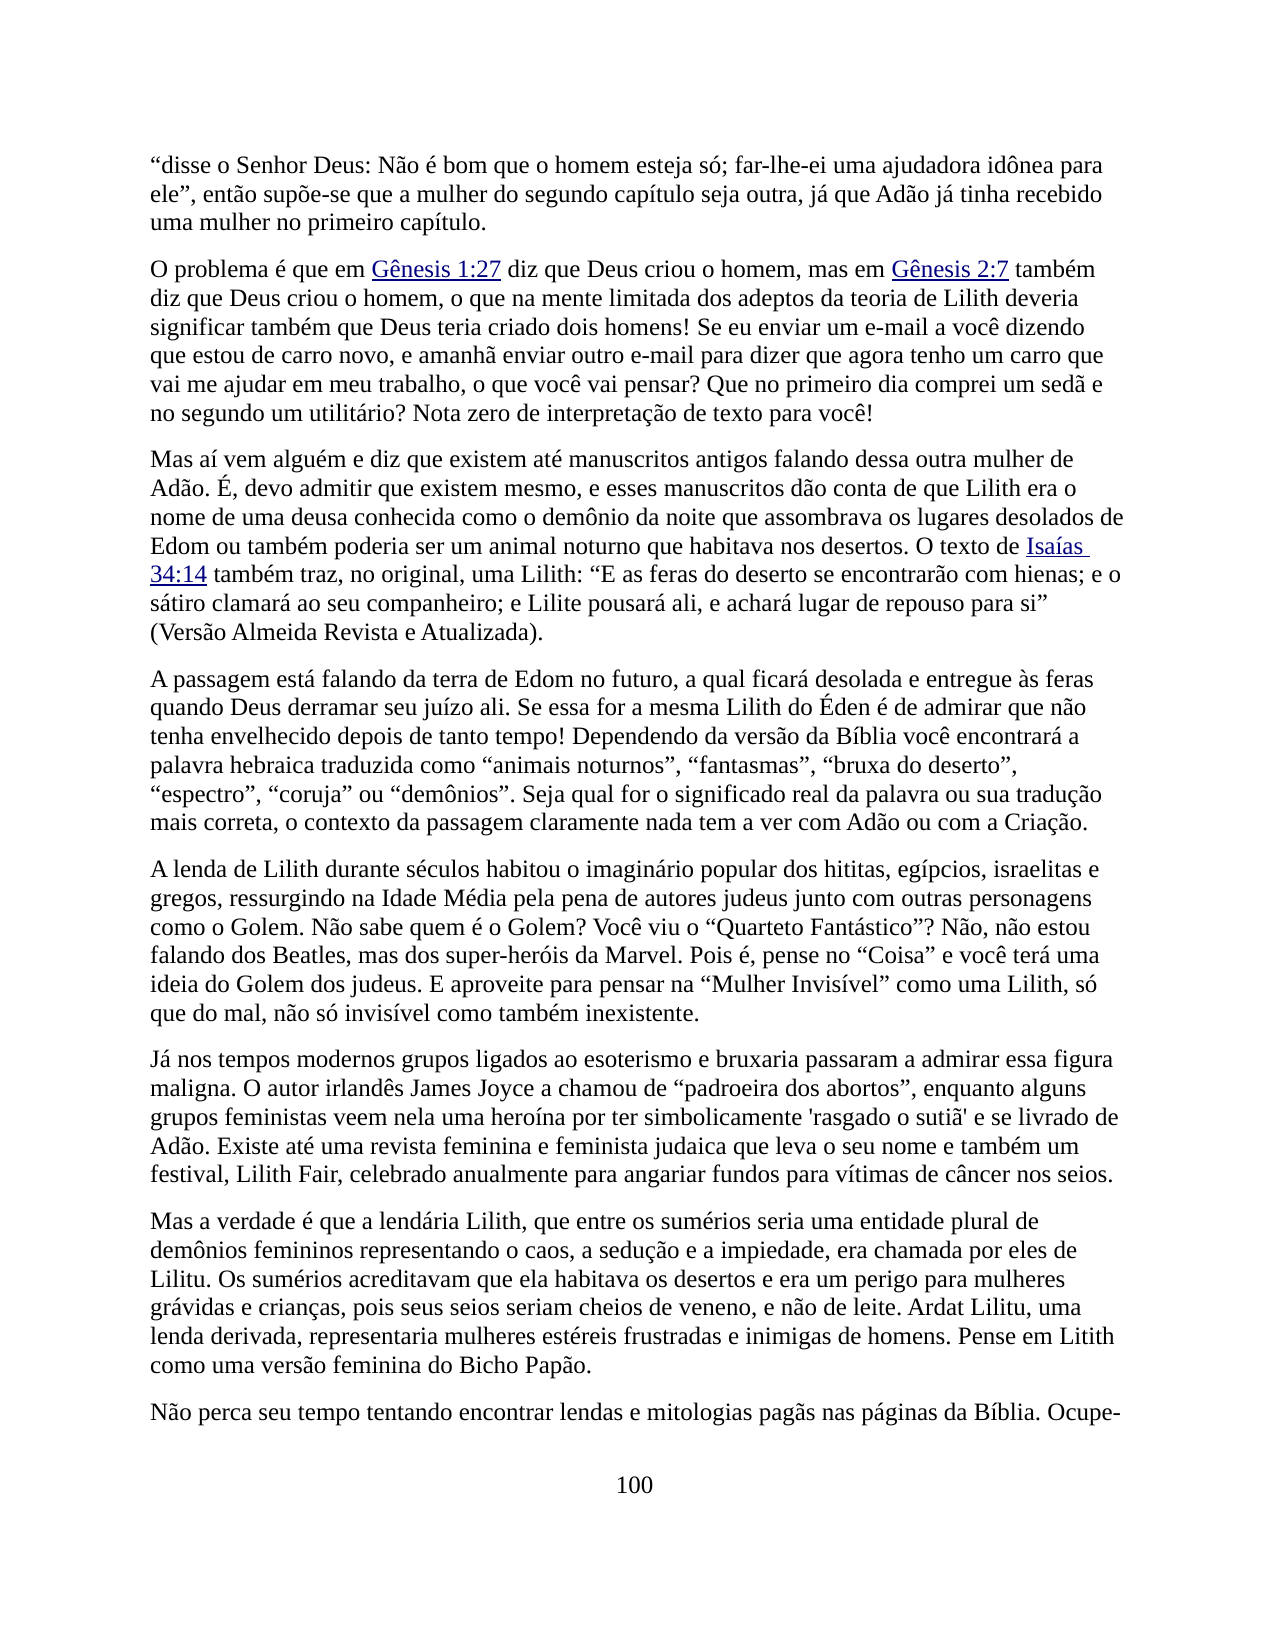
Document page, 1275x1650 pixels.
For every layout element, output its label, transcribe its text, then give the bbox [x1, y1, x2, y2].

text Mas aí vem alguém e diz que existem até manuscritos antigos falando dessa outra mulher de Adão. É, devo admitir que existem mesmo, e esses manuscritos dão conta de que Lilith era o nome de uma deusa conhecida como o demônio da noite que assombrava os lugares desolados de Edom ou também poderia ser um animal noturno que habitava nos desertos. O texto de Isaías 34:14 também traz, no original, uma Lilith: “E as feras do deserto se encontrarão com hienas; e o sátiro clamará ao seu companheiro; e Lilite pousará ali, e achará lugar de repouso para si” (Versão Almeida Revista e Atualizada). [150, 444, 1125, 646]
text “disse o Senhor Deus: Não é bom que o homem esteja só; far-lhe-ei uma ajudadora idônea para ele”, então supõe-se que a mulher do segundo capítulo seja outra, já que Adão já tinha recebido uma mulher no primeiro capítulo. [150, 150, 1125, 236]
text Já nos tempos modernos grupos ligados ao esoterismo e bruxaria passaram a admirar essa figura maligna. O autor irlandês James Joyce a chamou de “padroeira dos abortos”, enquanto alguns grupos feministas veem nela uma heroína por ter simbolicamente 'rasgado o sutiã' e se livrado de Adão. Existe até uma revista feminina e feminista judaica que leva o seu nome e também um festival, Lilith Fair, celebrado anualmente para angariar fundos para vítimas de câncer nos seios. [150, 1044, 1125, 1188]
text Mas a verdade é que a lendária Lilith, que entre os sumérios seria uma entidade plural de demônios femininos representando o caos, a sedução e a impiedade, era chamada por eles de Lilitu. Os sumérios acreditavam que ela habitava os desertos e era um perigo para mulheres grávidas e crianças, pois seus seios seriam cheios de veneno, e não de leite. Ardat Lilitu, uma lenda derivada, representaria mulheres estéreis frustradas e inimigas de homens. Pense em Litith como uma versão feminina do Bicho Papão. [150, 1206, 1125, 1379]
text A passagem está falando da terra de Edom no futuro, a qual ficará desolada e entregue às feras quando Deus derramar seu juízo ali. Se essa for a mesma Lilith do Éden é de admirar que não tenha envelhecido depois de tanto tempo! Dependendo da versão da Bíblia você encontrará a palavra hebraica traduzida como “animais noturnos”, “fantasmas”, “bruxa do deserto”, “espectro”, “coruja” ou “demônios”. Seja qual for o significado real da palavra ou sua tradução mais correta, o contexto da passagem claramente nada tem a ver com Adão ou com a Criação. [150, 664, 1125, 836]
text O problema é que em Gênesis 1:27 diz que Deus criou o homem, mas em Gênesis 2:7 também diz que Deus criou o homem, o que na mente limitada dos adeptos da teoria de Lilith deveria significar também que Deus teria criado dois homens! Se eu enviar um e-mail a você dizendo que estou de carro novo, e amanhã enviar outro e-mail para dizer que agora tenho um carro que vai me ajudar em meu trabalho, o que você vai pensar? Que no primeiro dia comprei um sedã e no segundo um utilitário? Nota zero de interpretação de texto para você! [150, 254, 1125, 427]
text Não perca seu tempo tentando encontrar lendas e mitologias pagãs nas páginas da Bíblia. Ocupe- [150, 1397, 1125, 1425]
text A lenda de Lilith durante séculos habitou o imaginário popular dos hititas, egípcios, israelitas e gregos, ressurgindo na Idade Média pela pena de autores judeus junto com outras personagens como o Golem. Não sabe quem é o Golem? Você viu o “Quarteto Fantástico”? Não, não estou falando dos Beatles, mas dos super-heróis da Marvel. Pois é, pense no “Coisa” e você terá uma ideia do Golem dos judeus. E aproveite para pensar na “Mulher Invisível” como uma Lilith, só que do mal, não só invisível como também inexistente. [150, 854, 1125, 1027]
